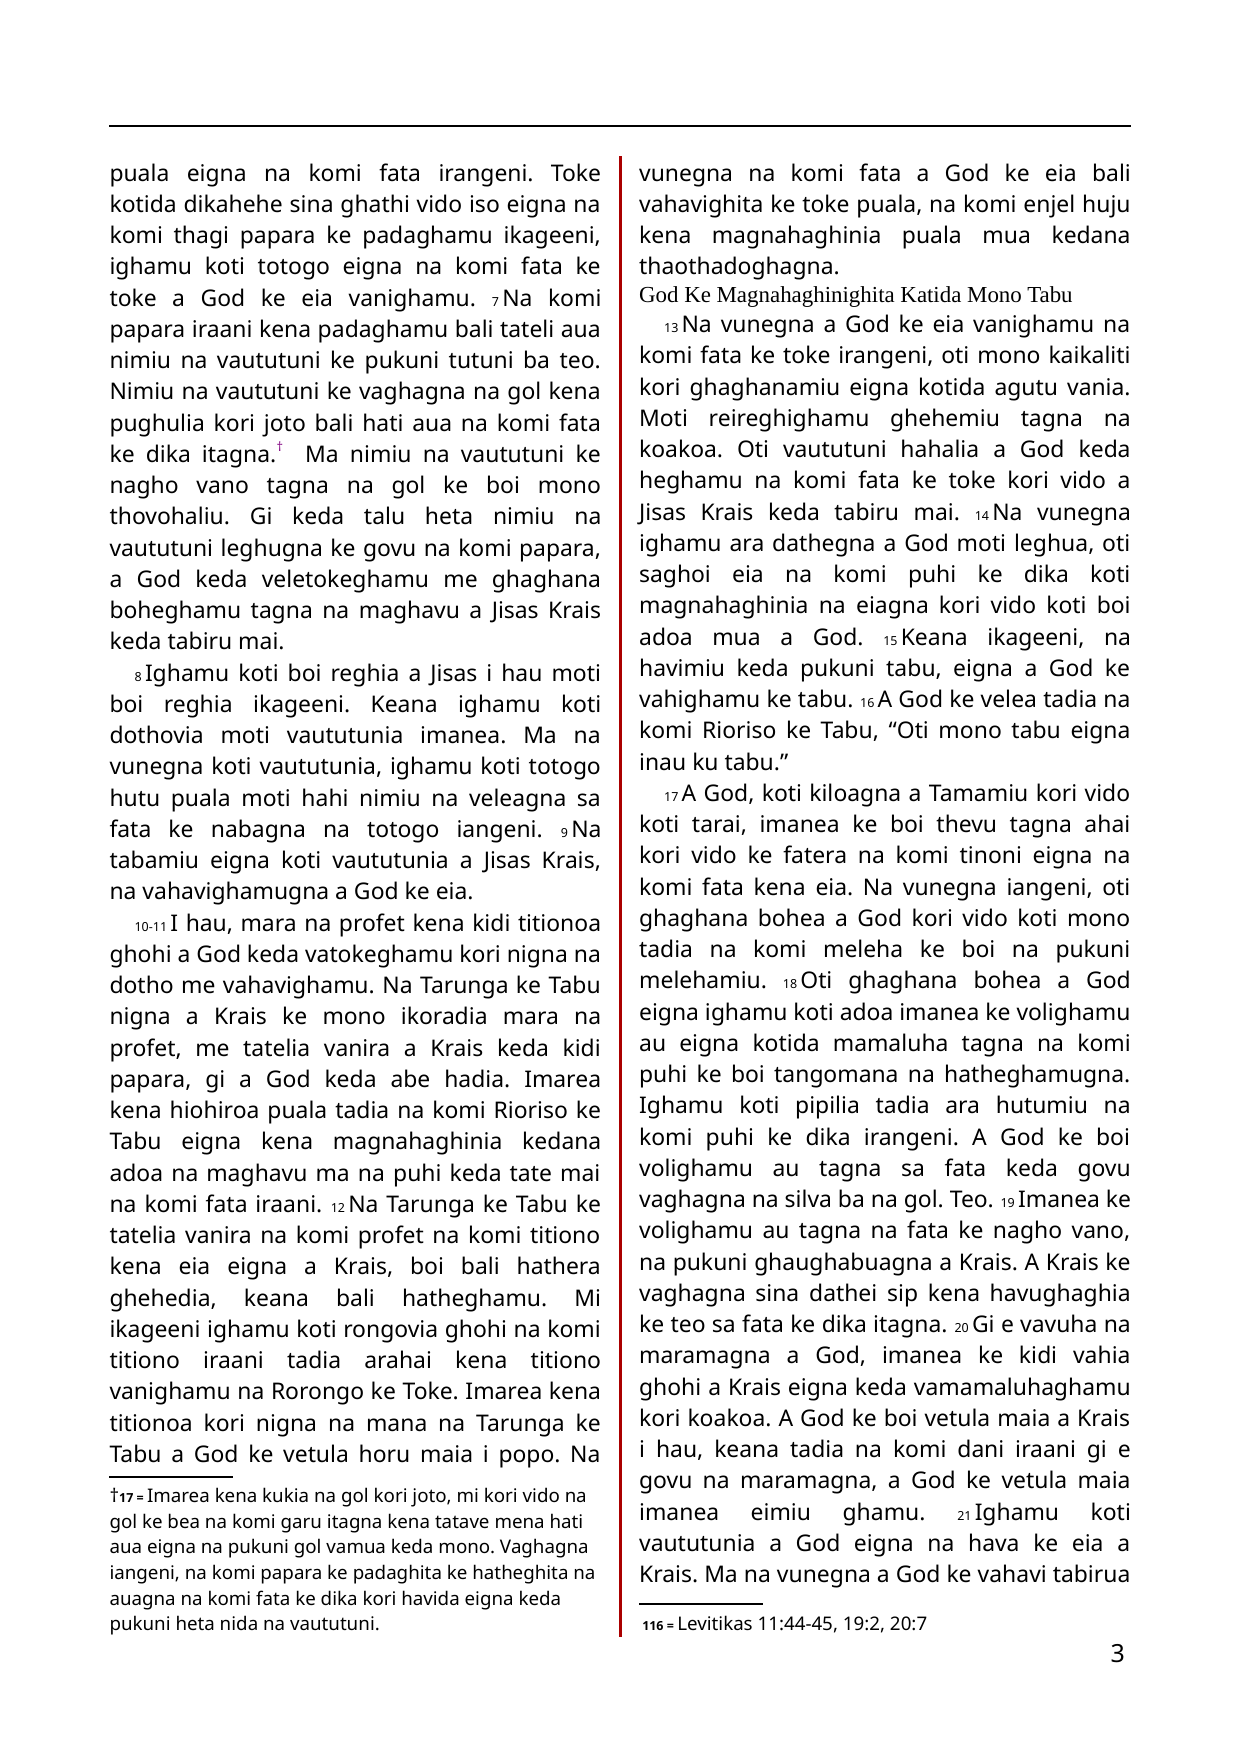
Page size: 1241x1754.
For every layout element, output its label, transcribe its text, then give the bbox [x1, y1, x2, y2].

text 13 Na vunegna a God ke eia vanighamu na komi fata ke toke irangeni, oti mono kaikaliti kori ghaghanamiu eigna kotida agutu vania. Moti reireghighamu ghehemiu tagna na koakoa. Oti vaututuni hahalia a God keda heghamu na komi fata ke toke kori vido a Jisas Krais keda tabiru mai. 14 Na vunegna ighamu ara dathegna a God moti leghua, oti saghoi eia na komi puhi ke dika koti magnahaghinia na eiagna kori vido koti boi adoa mua a God. 15 Keana ikageeni, na havimiu keda pukuni tabu, eigna a God ke vahighamu ke tabu. 16 A God ke velea tadia na komi Rioriso ke Tabu, “Oti mono tabu eigna inau ku tabu.” [639, 308, 1131, 777]
text 8 Ighamu koti boi reghia a Jisas i hau moti boi reghia ikageeni. Keana ighamu koti dothovia moti vaututunia imanea. Ma na vunegna koti vaututunia, ighamu koti totogo hutu puala moti hahi nimiu na veleagna sa fata ke nabagna na totogo iangeni. 9 Na tabamiu eigna koti vaututunia a Jisas Krais, na vahavighamugna a God ke eia. [109, 657, 601, 907]
text 116 = Levitikas 11:44-45, 19:2, 20:7 [639, 1610, 1131, 1636]
text God Ke Magnahaghinighita Katida Mono Tabu [639, 282, 1131, 308]
text 10‑11 I hau, mara na profet kena kidi titionoa ghohi a God keda vatokeghamu kori nigna na dotho me vahavighamu. Na Tarunga ke Tabu nigna a Krais ke mono ikoradia mara na profet, me tatelia vanira a Krais keda kidi papara, gi a God keda abe hadia. Imarea kena hiohiroa puala tadia na komi Rioriso ke Tabu eigna kena magnahaghinia kedana adoa na maghavu ma na puhi keda tate mai na komi fata iraani. 12 Na Tarunga ke Tabu ke tatelia vanira na komi profet na komi titiono kena eia eigna a Krais, boi bali hathera ghehedia, keana bali hatheghamu. Mi ikageeni ighamu koti rongovia ghohi na komi titiono iraani tadia arahai kena titiono vanighamu na Rorongo ke Toke. Imarea kena titionoa kori nigna na mana na Tarunga ke Tabu a God ke vetula horu maia i popo. Na [109, 907, 601, 1469]
text vunegna na komi fata a God ke eia bali vahavighita ke toke puala, na komi enjel huju kena magnahaghinia puala mua kedana thaothadoghagna. [639, 157, 1131, 282]
text 17 = Imarea kena kukia na gol kori joto, mi kori vido na gol ke bea na komi garu itagna kena tatave mena hati aua eigna na pukuni gol vamua keda mono. Vaghagna iangeni, na komi papara ke padaghita ke hatheghita na auagna na komi fata ke dika kori havida eigna keda pukuni heta nida na vaututuni. [109, 1483, 601, 1636]
text 17 A God, koti kiloagna a Tamamiu kori vido koti tarai, imanea ke boi thevu tagna ahai kori vido ke fatera na komi tinoni eigna na komi fata kena eia. Na vunegna iangeni, oti ghaghana bohea a God kori vido koti mono tadia na komi meleha ke boi na pukuni melehamiu. 18 Oti ghaghana bohea a God eigna ighamu koti adoa imanea ke volighamu au eigna kotida mamaluha tagna na komi puhi ke boi tangomana na hatheghamugna. Ighamu koti pipilia tadia ara hutumiu na komi puhi ke dika irangeni. A God ke boi volighamu au tagna sa fata keda govu vaghagna na silva ba na gol. Teo. 19 Imanea ke volighamu au tagna na fata ke nagho vano, na pukuni ghaughabuagna a Krais. A Krais ke vaghagna sina dathei sip kena havughaghia ke teo sa fata ke dika itagna. 20 Gi e vavuha na maramagna a God, imanea ke kidi vahia ghohi a Krais eigna keda vamamaluhaghamu kori koakoa. A God ke boi vetula maia a Krais i hau, keana tadia na komi dani iraani gi e govu na maramagna, a God ke vetula maia imanea eimiu ghamu. 21 Ighamu koti vaututunia a God eigna na hava ke eia a Krais. Ma na vunegna a God ke vahavi tabirua [639, 777, 1131, 1589]
text puala eigna na komi fata irangeni. Toke kotida dikahehe sina ghathi vido iso eigna na komi thagi papara ke padaghamu ikageeni, ighamu koti totogo eigna na komi fata ke toke a God ke eia vanighamu. 7 Na komi papara iraani kena padaghamu bali tateli aua nimiu na vaututuni ke pukuni tutuni ba teo. Nimiu na vaututuni ke vaghagna na gol kena pughulia kori joto bali hati aua na komi fata ke dika itagna. Ma nimiu na vaututuni ke nagho vano tagna na gol ke boi mono thovohaliu. Gi keda talu heta nimiu na vaututuni leghugna ke govu na komi papara, a God keda veletokeghamu me ghaghana boheghamu tagna na maghavu a Jisas Krais keda tabiru mai. [109, 157, 601, 657]
